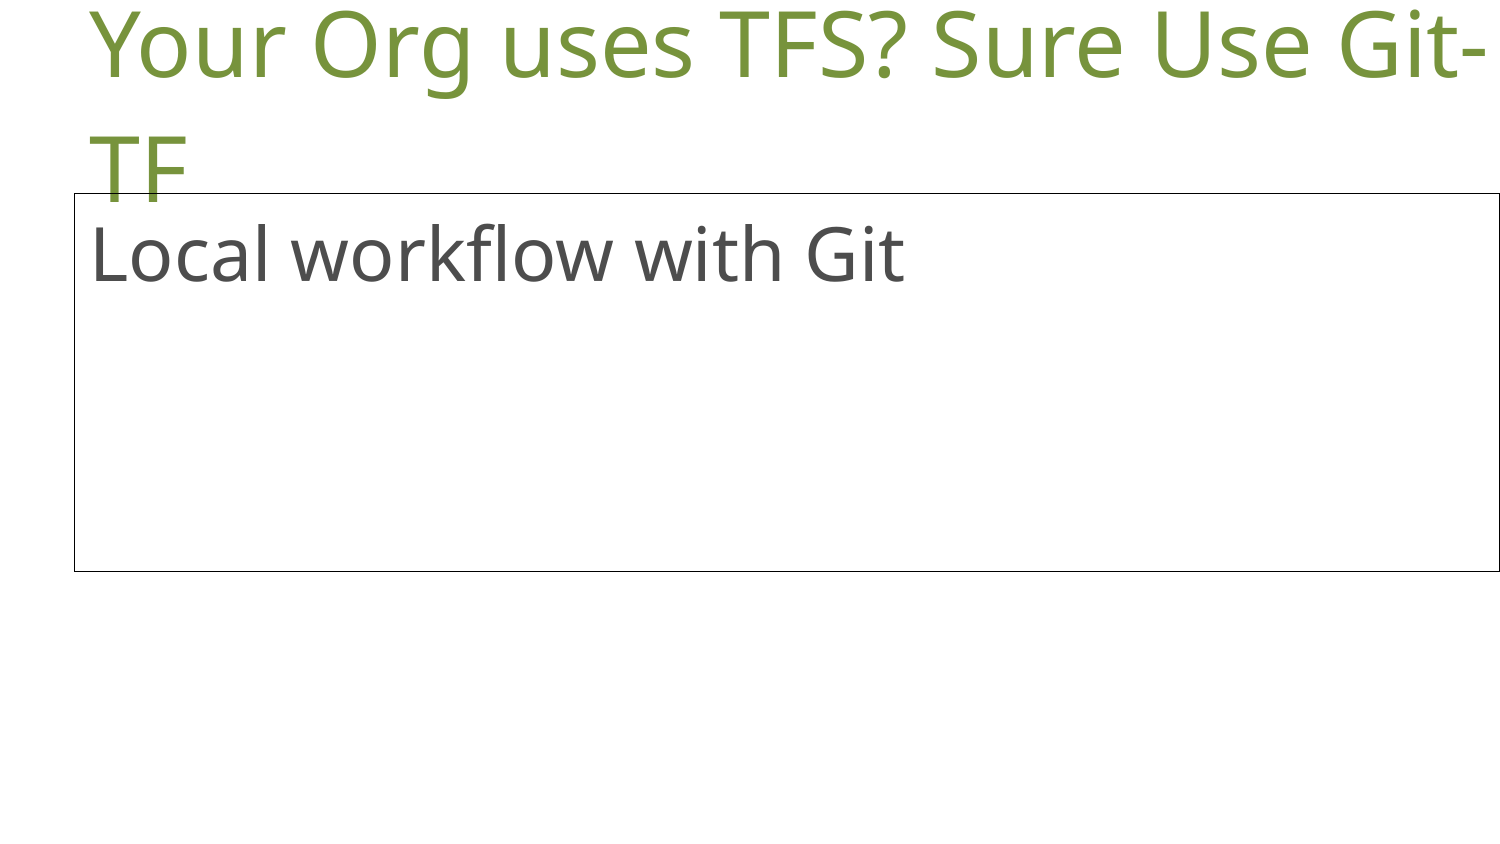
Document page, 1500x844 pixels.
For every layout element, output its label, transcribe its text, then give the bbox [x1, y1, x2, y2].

title Your Org uses TFS? Sure Use Git-TF [75, 33, 1500, 175]
text_box Local workflow with Git [74, 193, 1500, 572]
